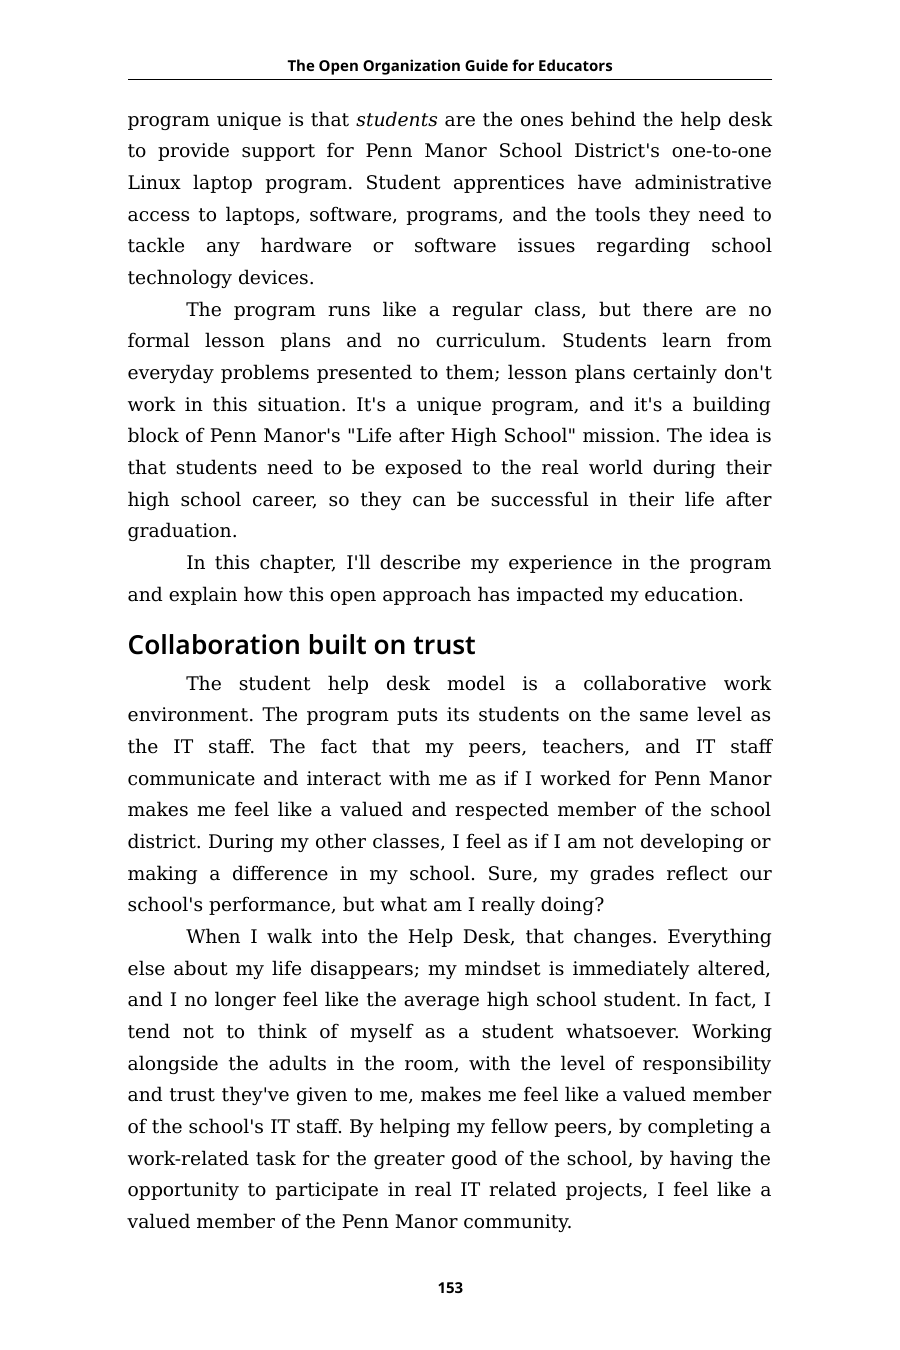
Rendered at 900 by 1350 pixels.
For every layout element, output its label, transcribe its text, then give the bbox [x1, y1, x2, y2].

text The program runs like a regular class, but there are no formal lesson plans and no curriculum. Students learn from everyday problems presented to them; lesson plans certainly don't work in this situation. It's a unique program, and it's a building block of Penn Manor's "Life after High School" mission. The idea is that students need to be exposed to the real world during their high school career, so they can be successful in their life after graduation. [127, 299, 772, 542]
text program unique is that students are the ones behind the help desk to provide support for Penn Manor School District's one-to-one Linux laptop program. Student apprentices have administrative access to laptops, software, programs, and the tools they need to tackle any hardware or software issues regarding school technology devices. [127, 109, 772, 289]
text The student help desk model is a collaborative work environment. The program puts its students on the same level as the IT staff. The fact that my peers, teachers, and IT staff communicate and interact with me as if I worked for Penn Manor makes me feel like a valued and respected member of the school district. During my other classes, I feel as if I am not developing or making a difference in my school. Sure, my grades reflect our school's performance, but what am I really doing? [127, 673, 772, 916]
subtitle Collaboration built on trust [127, 630, 772, 660]
text In this chapter, I'll describe my experience in the program and explain how this open approach has impacted my education. [127, 552, 772, 606]
text When I walk into the Help Desk, that changes. Everything else about my life disappears; my mindset is immediately altered, and I no longer feel like the average high school student. In fact, I tend not to think of myself as a student whatsoever. Working alongside the adults in the room, with the level of responsibility and trust they've given to me, makes me feel like a valued member of the school's IT staff. By helping my fellow peers, by completing a work-related task for the greater good of the school, by having the opportunity to participate in real IT related projects, I feel like a valued member of the Penn Manor community. [127, 926, 772, 1233]
